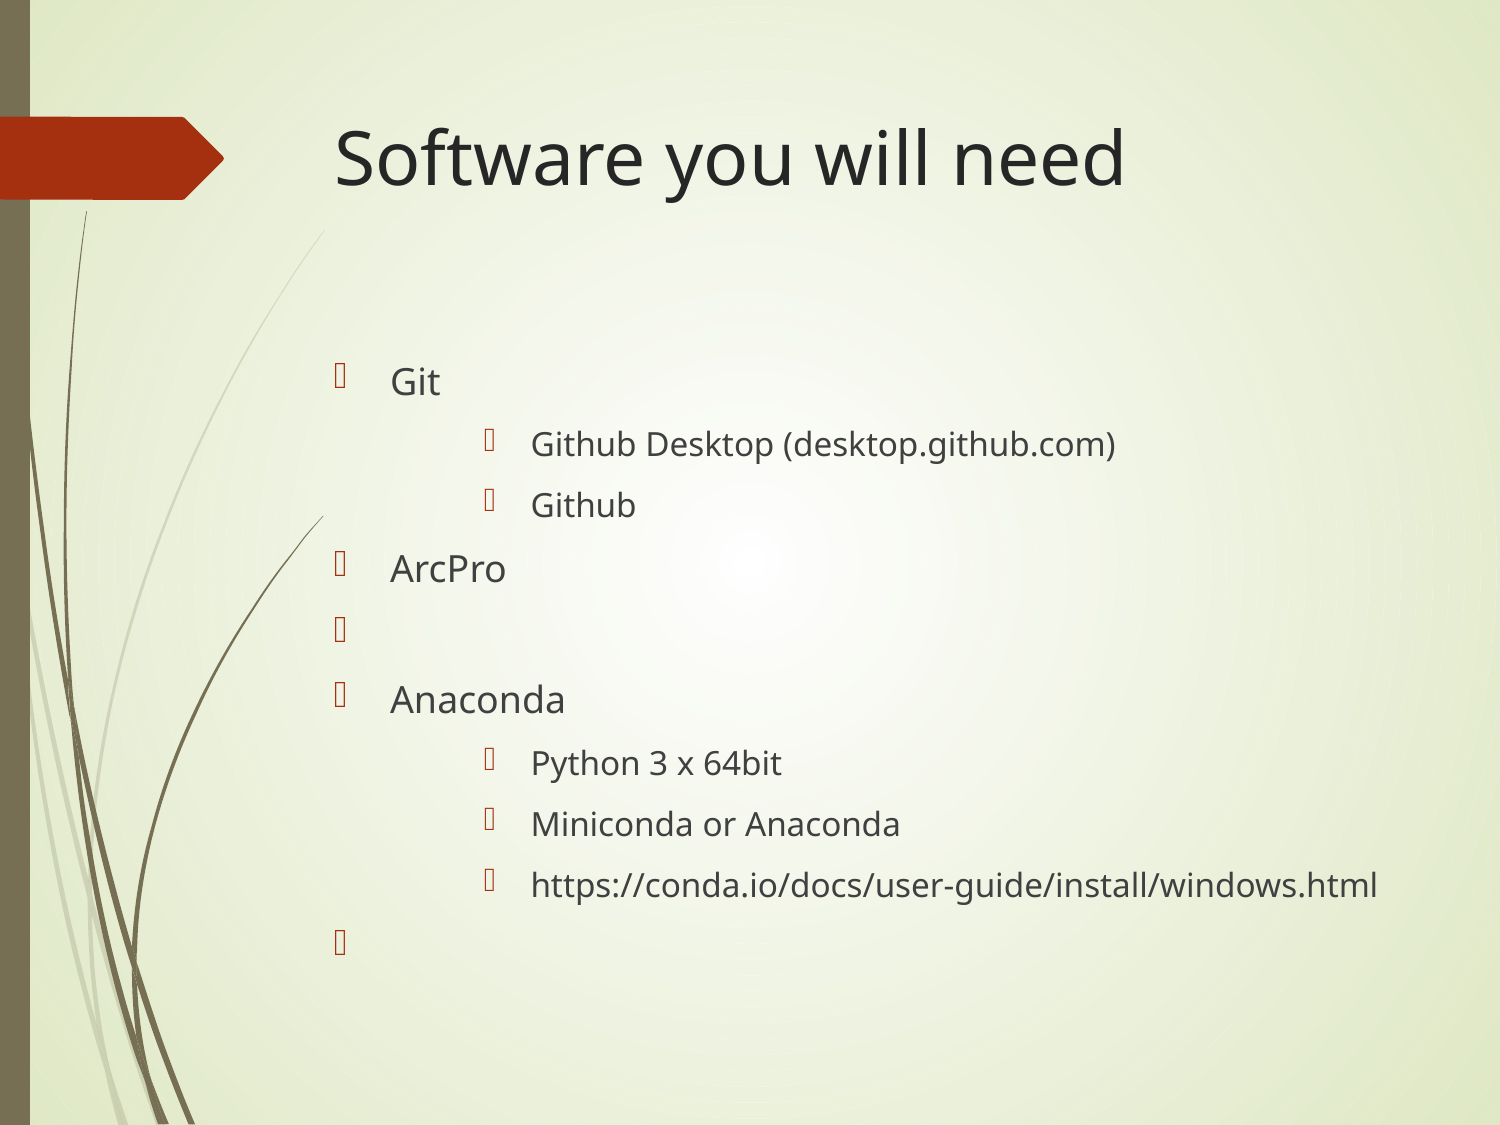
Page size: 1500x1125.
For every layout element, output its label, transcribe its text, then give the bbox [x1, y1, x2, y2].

list Git Github Desktop (desktop.github.com) Github ArcPro Anaconda Python 3 x 64bit Miniconda or Anaconda https://conda.io/docs/user-guide/install/windows.html [318, 350, 1401, 970]
title Software you will need [319, 102, 1400, 313]
